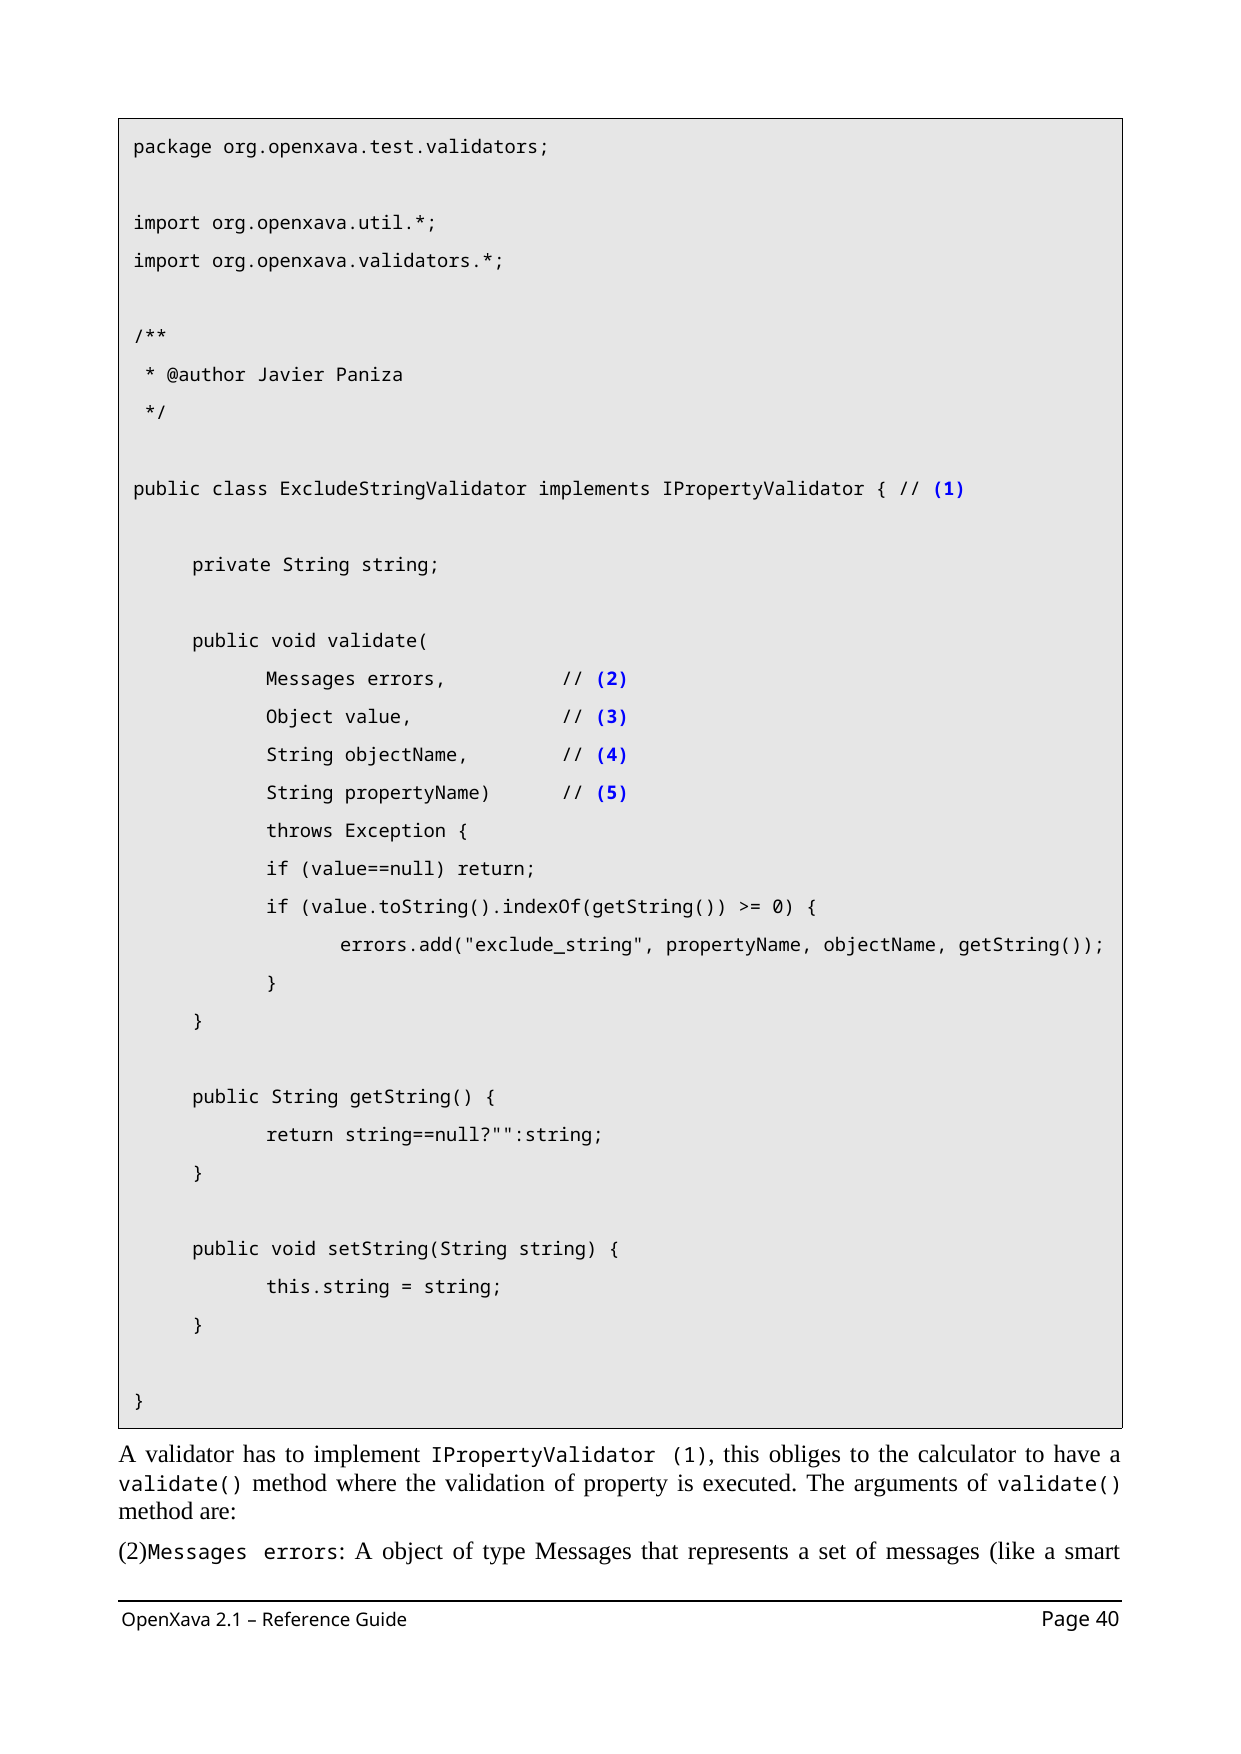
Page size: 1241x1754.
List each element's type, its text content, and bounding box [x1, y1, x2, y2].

text public void setString(String string) { [119, 1221, 1122, 1259]
text throws Exception { [119, 802, 1122, 841]
text /** [119, 308, 1122, 346]
text if (value==null) return; [119, 841, 1122, 878]
text } [119, 1373, 1122, 1428]
text } [119, 1145, 1122, 1183]
text Messages errors, // (2) [119, 650, 1122, 688]
text } [119, 993, 1122, 1031]
text Object value, // (3) [119, 688, 1122, 726]
text */ [119, 384, 1122, 422]
text errors.add("exclude_string", propertyName, objectName, getString()); [119, 917, 1122, 954]
text } [119, 1297, 1122, 1335]
text } [119, 954, 1122, 993]
list Messages errors: A object of type Messages that represents a set of messages (like a smart [118, 1537, 1122, 1566]
text public void validate( [119, 612, 1122, 650]
text public class ExcludeStringValidator implements IPropertyValidator { // (1) [119, 460, 1122, 498]
text private String string; [119, 536, 1122, 574]
text if (value.toString().indexOf(getString()) >= 0) { [119, 878, 1122, 917]
text import org.openxava.validators.*; [119, 232, 1122, 270]
text String propertyName) // (5) [119, 764, 1122, 802]
text import org.openxava.util.*; [119, 194, 1122, 232]
text * @author Javier Paniza [119, 346, 1122, 384]
text this.string = string; [119, 1259, 1122, 1297]
text package org.openxava.test.validators; [119, 119, 1122, 156]
text A validator has to implement IPropertyValidator (1), this obliges to the calculator to have a validate() method where the validation of property is executed. The arguments of validate() method are: [118, 1441, 1122, 1525]
text public String getString() { [119, 1069, 1122, 1107]
text String objectName, // (4) [119, 726, 1122, 764]
text return string==null?"":string; [119, 1107, 1122, 1145]
